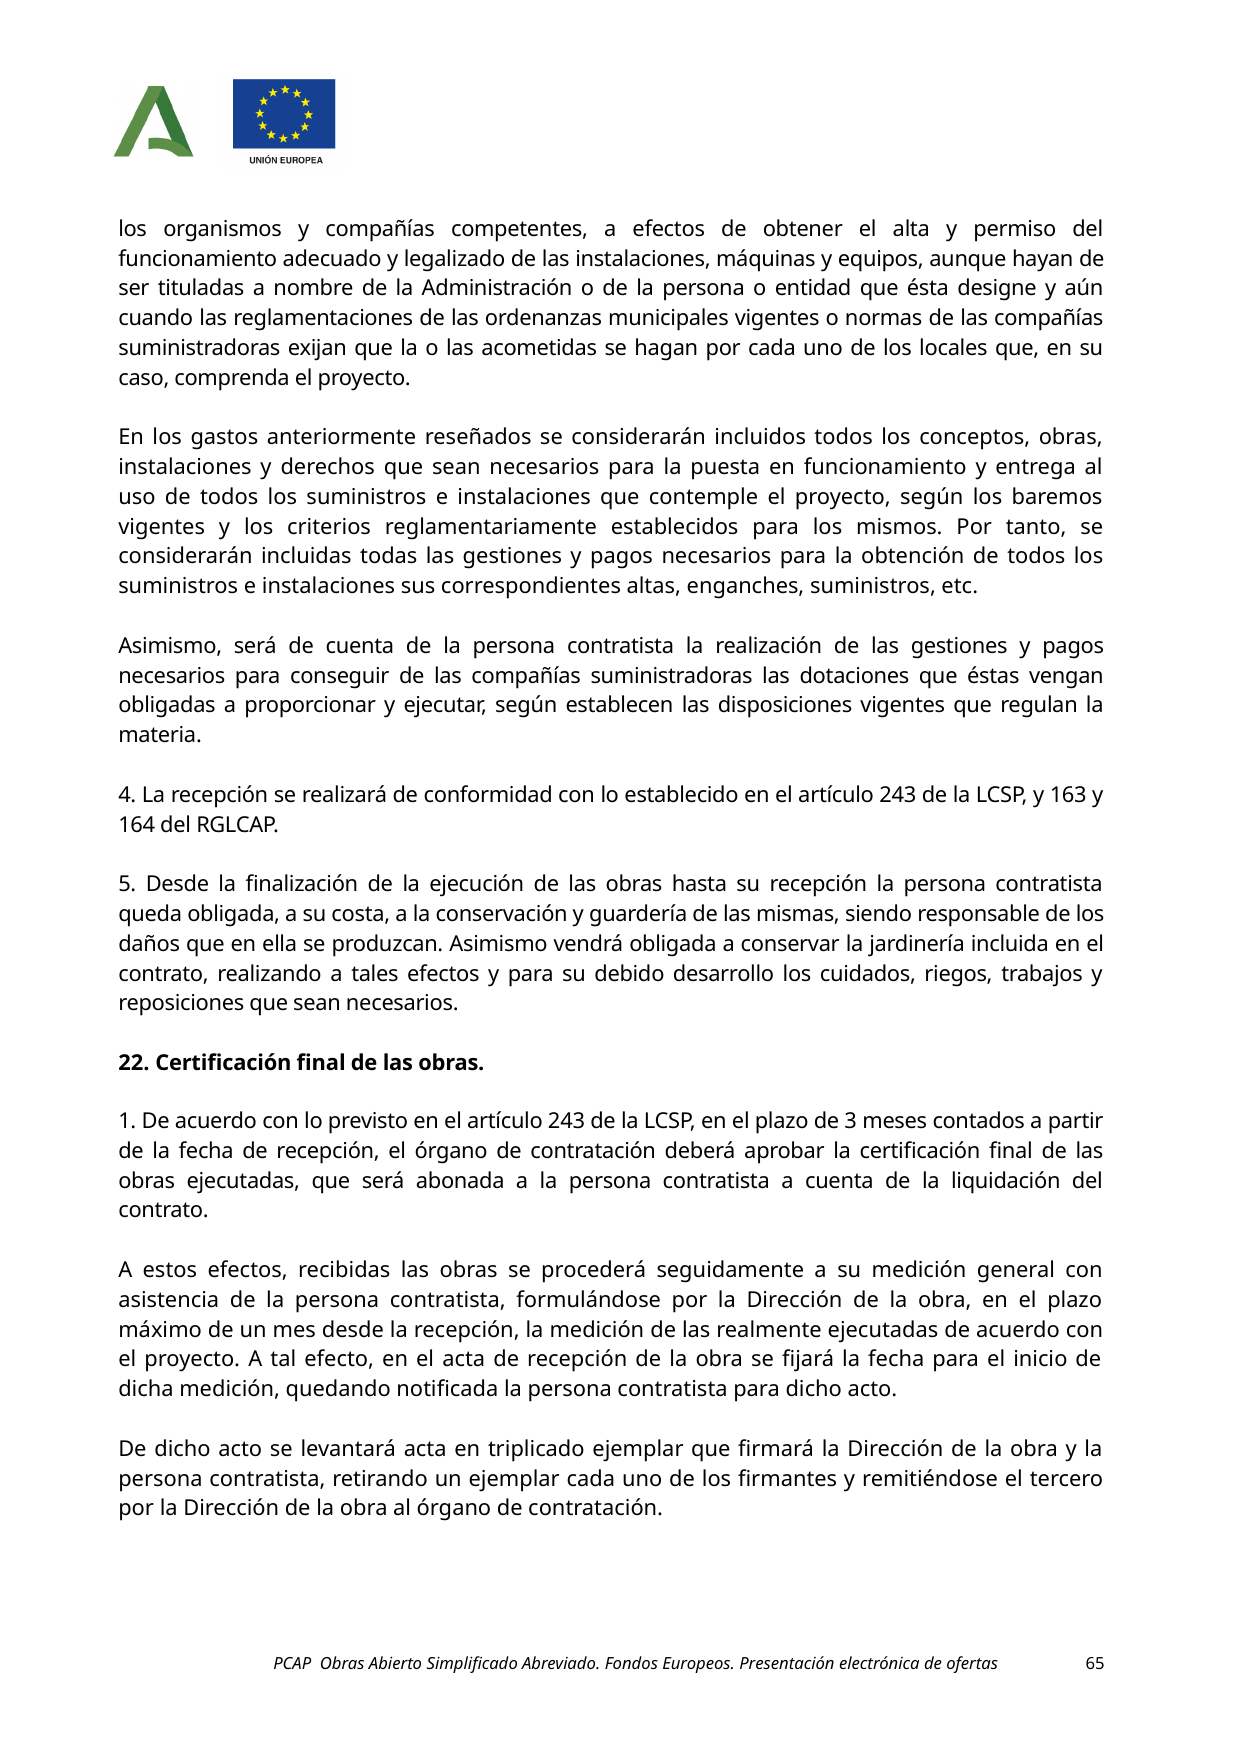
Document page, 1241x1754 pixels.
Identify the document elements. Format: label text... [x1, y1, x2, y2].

text los organismos y compañías competentes, a efectos de obtener el alta y permiso del funcionamiento adecuado y legalizado de las instalaciones, máquinas y equipos, aunque hayan de ser tituladas a nombre de la Administración o de la persona o entidad que ésta designe y aún cuando las reglamentaciones de las ordenanzas municipales vigentes o normas de las compañías suministradoras exijan que la o las acometidas se hagan por cada uno de los locales que, en su caso, comprenda el proyecto. [118, 213, 1104, 391]
picture [221, 73, 347, 171]
text 4. La recepción se realizará de conformidad con lo establecido en el artículo 243 de la LCSP, y 163 y 164 del RGLCAP. [118, 779, 1104, 838]
text 1. De acuerdo con lo previsto en el artículo 243 de la LCSP, en el plazo de 3 meses contados a partir de la fecha de recepción, el órgano de contratación deberá aprobar la certificación final de las obras ejecutadas, que será abonada a la persona contratista a cuenta de la liquidación del contrato. [118, 1105, 1104, 1224]
text 5. Desde la finalización de la ejecución de las obras hasta su recepción la persona contratista queda obligada, a su costa, a la conservación y guardería de las mismas, siendo responsable de los daños que en ella se produzcan. Asimismo vendrá obligada a conservar la jardinería incluida en el contrato, realizando a tales efectos y para su debido desarrollo los cuidados, riegos, trabajos y reposiciones que sean necesarios. [118, 868, 1104, 1017]
picture [109, 81, 198, 161]
text A estos efectos, recibidas las obras se procederá seguidamente a su medición general con asistencia de la persona contratista, formulándose por la Dirección de la obra, en el plazo máximo de un mes desde la recepción, la medición de las realmente ejecutadas de acuerdo con el proyecto. A tal efecto, en el acta de recepción de la obra se fijará la fecha para el inicio de dicha medición, quedando notificada la persona contratista para dicho acto. [118, 1254, 1104, 1403]
text De dicho acto se levantará acta en triplicado ejemplar que firmará la Dirección de la obra y la persona contratista, retirando un ejemplar cada uno de los firmantes y remitiéndose el tercero por la Dirección de la obra al órgano de contratación. [118, 1433, 1104, 1522]
text En los gastos anteriormente reseñados se considerarán incluidos todos los conceptos, obras, instalaciones y derechos que sean necesarios para la puesta en funcionamiento y entrega al uso de todos los suministros e instalaciones que contemple el proyecto, según los baremos vigentes y los criterios reglamentariamente establecidos para los mismos. Por tanto, se considerarán incluidas todas las gestiones y pagos necesarios para la obtención de todos los suministros e instalaciones sus correspondientes altas, enganches, suministros, etc. [118, 421, 1104, 600]
text 22. Certificación final de las obras. [118, 1047, 1104, 1077]
text Asimismo, será de cuenta de la persona contratista la realización de las gestiones y pagos necesarios para conseguir de las compañías suministradoras las dotaciones que éstas vengan obligadas a proporcionar y ejecutar, según establecen las disposiciones vigentes que regulan la materia. [118, 630, 1104, 749]
